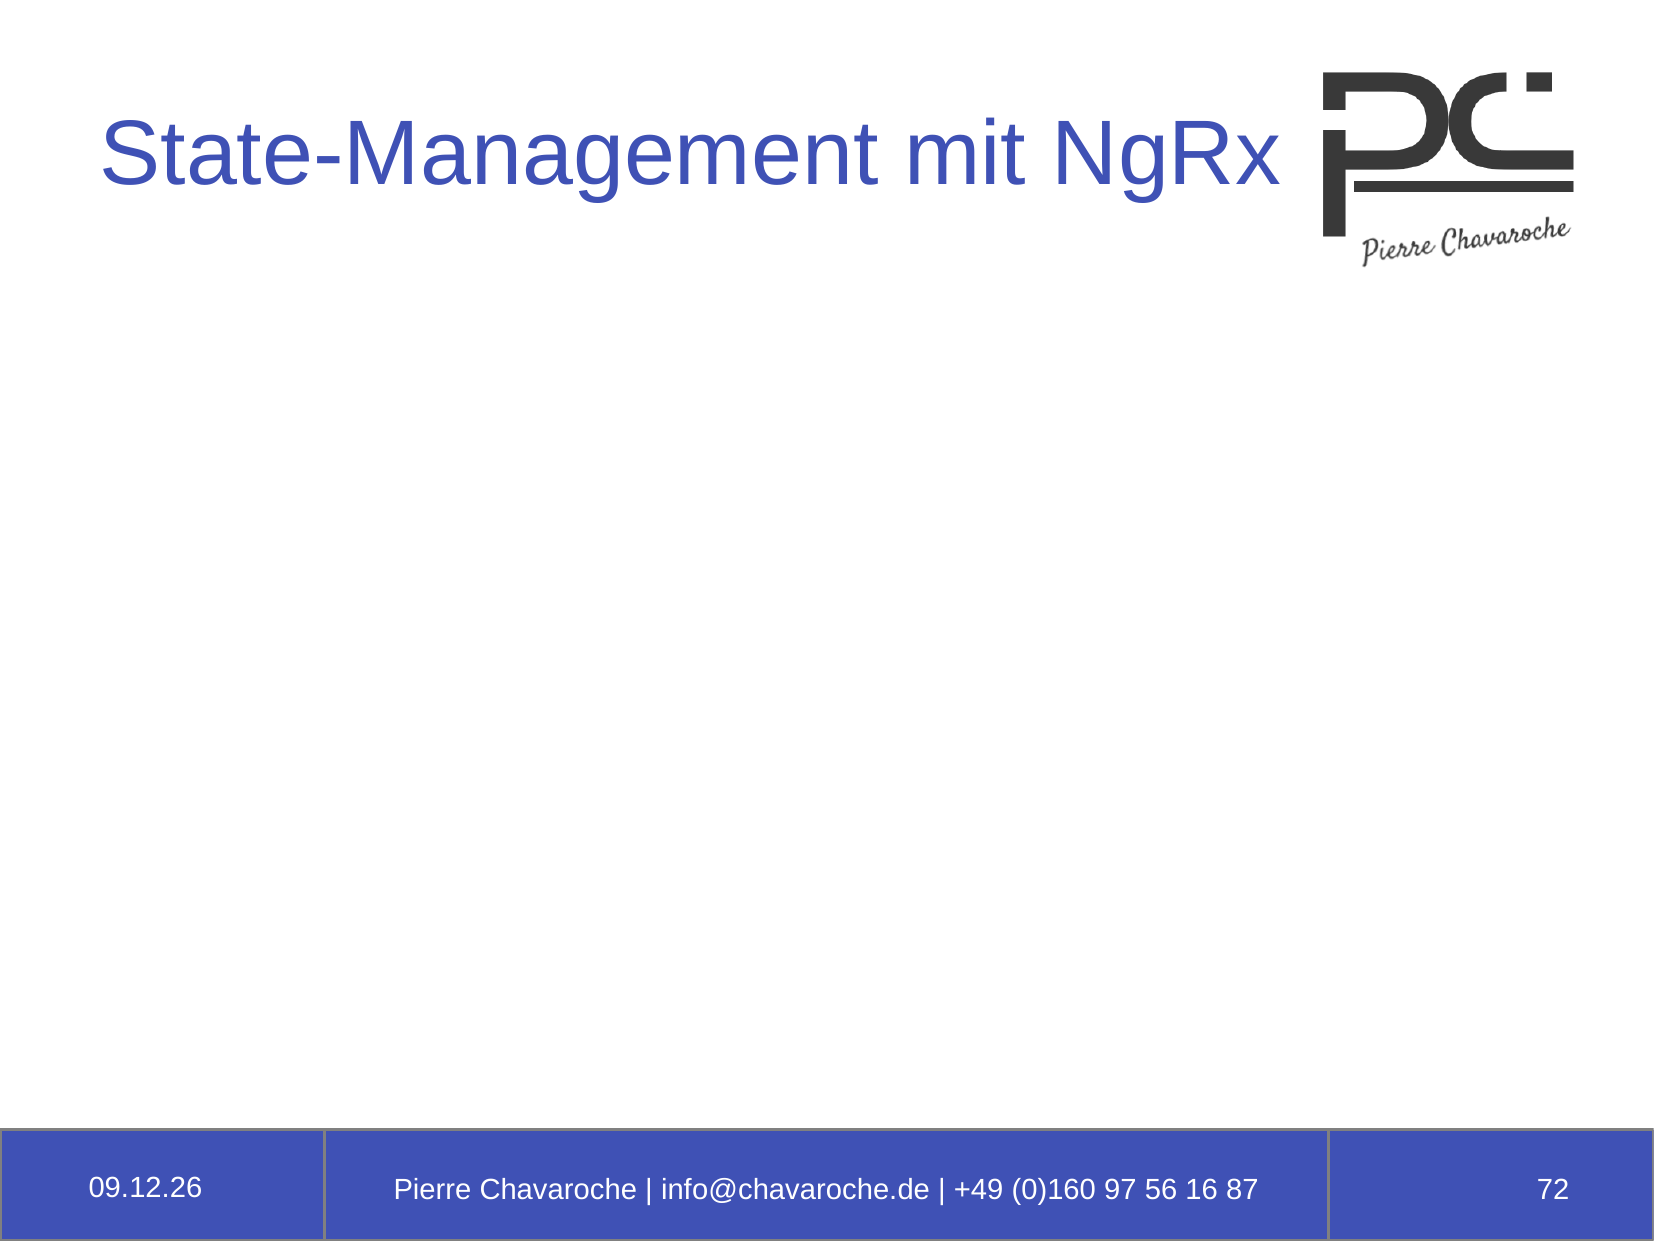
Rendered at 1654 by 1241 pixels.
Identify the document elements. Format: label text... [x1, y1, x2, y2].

title State-Management mit NgRx [82, 49, 1300, 257]
picture [1307, 29, 1589, 311]
